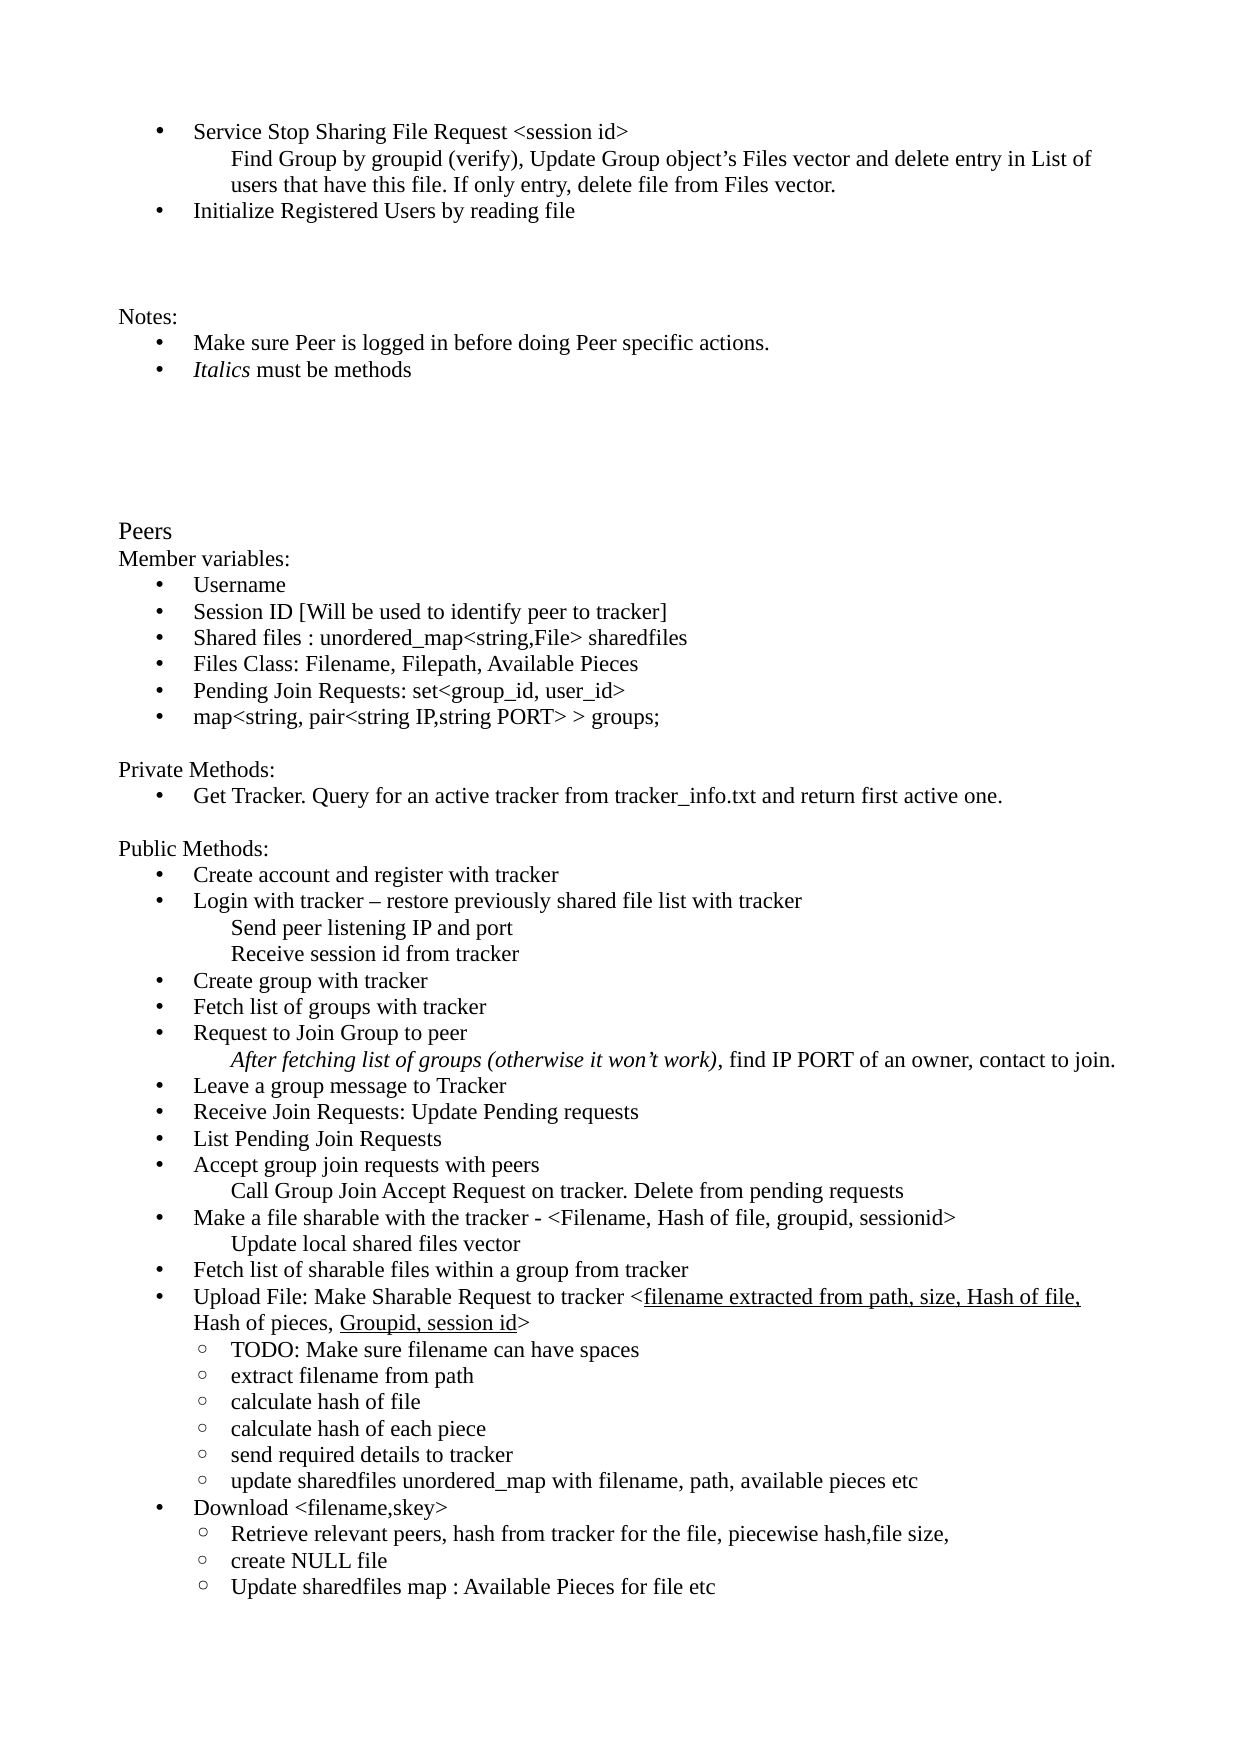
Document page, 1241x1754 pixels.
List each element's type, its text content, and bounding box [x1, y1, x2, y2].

list Upload File: Make Sharable Request to tracker <filename extracted from path, size, Hash of file, Hash of pieces, Groupid, session id> [156, 1283, 1122, 1336]
list Update sharedfiles map : Available Pieces for file etc [193, 1573, 1122, 1600]
text Private Methods: [118, 756, 1122, 782]
list Shared files : unordered_map<string,File> sharedfiles [156, 624, 1122, 650]
list Initialize Registered Users by reading file [156, 198, 1122, 224]
list Fetch list of sharable files within a group from tracker [156, 1257, 1122, 1283]
list Files Class: Filename, Filepath, Available Pieces [156, 650, 1122, 677]
list Find Group by groupid (verify), Update Group object’s Files vector and delete entry in List of users that have this file. If only entry, delete file from Files vector. [193, 145, 1122, 198]
list calculate hash of each piece [193, 1415, 1122, 1441]
list Create group with tracker [156, 967, 1122, 993]
list After fetching list of groups (otherwise it won’t work), find IP PORT of an owner, contact to join. [193, 1046, 1122, 1072]
list Accept group join requests with peers [156, 1151, 1122, 1177]
list List Pending Join Requests [156, 1125, 1122, 1151]
text Notes: [118, 303, 1122, 329]
list Receive Join Requests: Update Pending requests [156, 1098, 1122, 1125]
list Pending Join Requests: set<group_id, user_id> [156, 677, 1122, 703]
list calculate hash of file [193, 1388, 1122, 1415]
list Session ID [Will be used to identify peer to tracker] [156, 598, 1122, 624]
list Leave a group message to Tracker [156, 1072, 1122, 1098]
list create NULL file [193, 1547, 1122, 1573]
list Username [156, 571, 1122, 598]
list Send peer listening IP and port [193, 914, 1122, 940]
list Get Tracker. Query for an active tracker from tracker_info.txt and return first active one. [156, 782, 1122, 808]
text Member variables: [118, 545, 1122, 571]
list TODO: Make sure filename can have spaces [193, 1336, 1122, 1362]
list Make a file sharable with the tracker - <Filename, Hash of file, groupid, sessionid> [156, 1204, 1122, 1230]
list Call Group Join Accept Request on tracker. Delete from pending requests [193, 1177, 1122, 1204]
list Fetch list of groups with tracker [156, 993, 1122, 1019]
list send required details to tracker [193, 1441, 1122, 1467]
list Retrieve relevant peers, hash from tracker for the file, piecewise hash,file size, [193, 1520, 1122, 1547]
list Request to Join Group to peer [156, 1019, 1122, 1046]
list extract filename from path [193, 1362, 1122, 1388]
list update sharedfiles unordered_map with filename, path, available pieces etc [193, 1467, 1122, 1494]
list Make sure Peer is logged in before doing Peer specific actions. [156, 329, 1122, 356]
list Update local shared files vector [193, 1230, 1122, 1257]
list Download <filename,skey> [156, 1494, 1122, 1520]
list Italics must be methods [156, 356, 1122, 382]
list Create account and register with tracker [156, 861, 1122, 888]
text Peers [118, 516, 1122, 545]
list Login with tracker – restore previously shared file list with tracker [156, 888, 1122, 914]
list Service Stop Sharing File Request <session id> [156, 118, 1122, 145]
list Receive session id from tracker [193, 940, 1122, 967]
list map<string, pair<string IP,string PORT> > groups; [156, 703, 1122, 729]
text Public Methods: [118, 835, 1122, 861]
